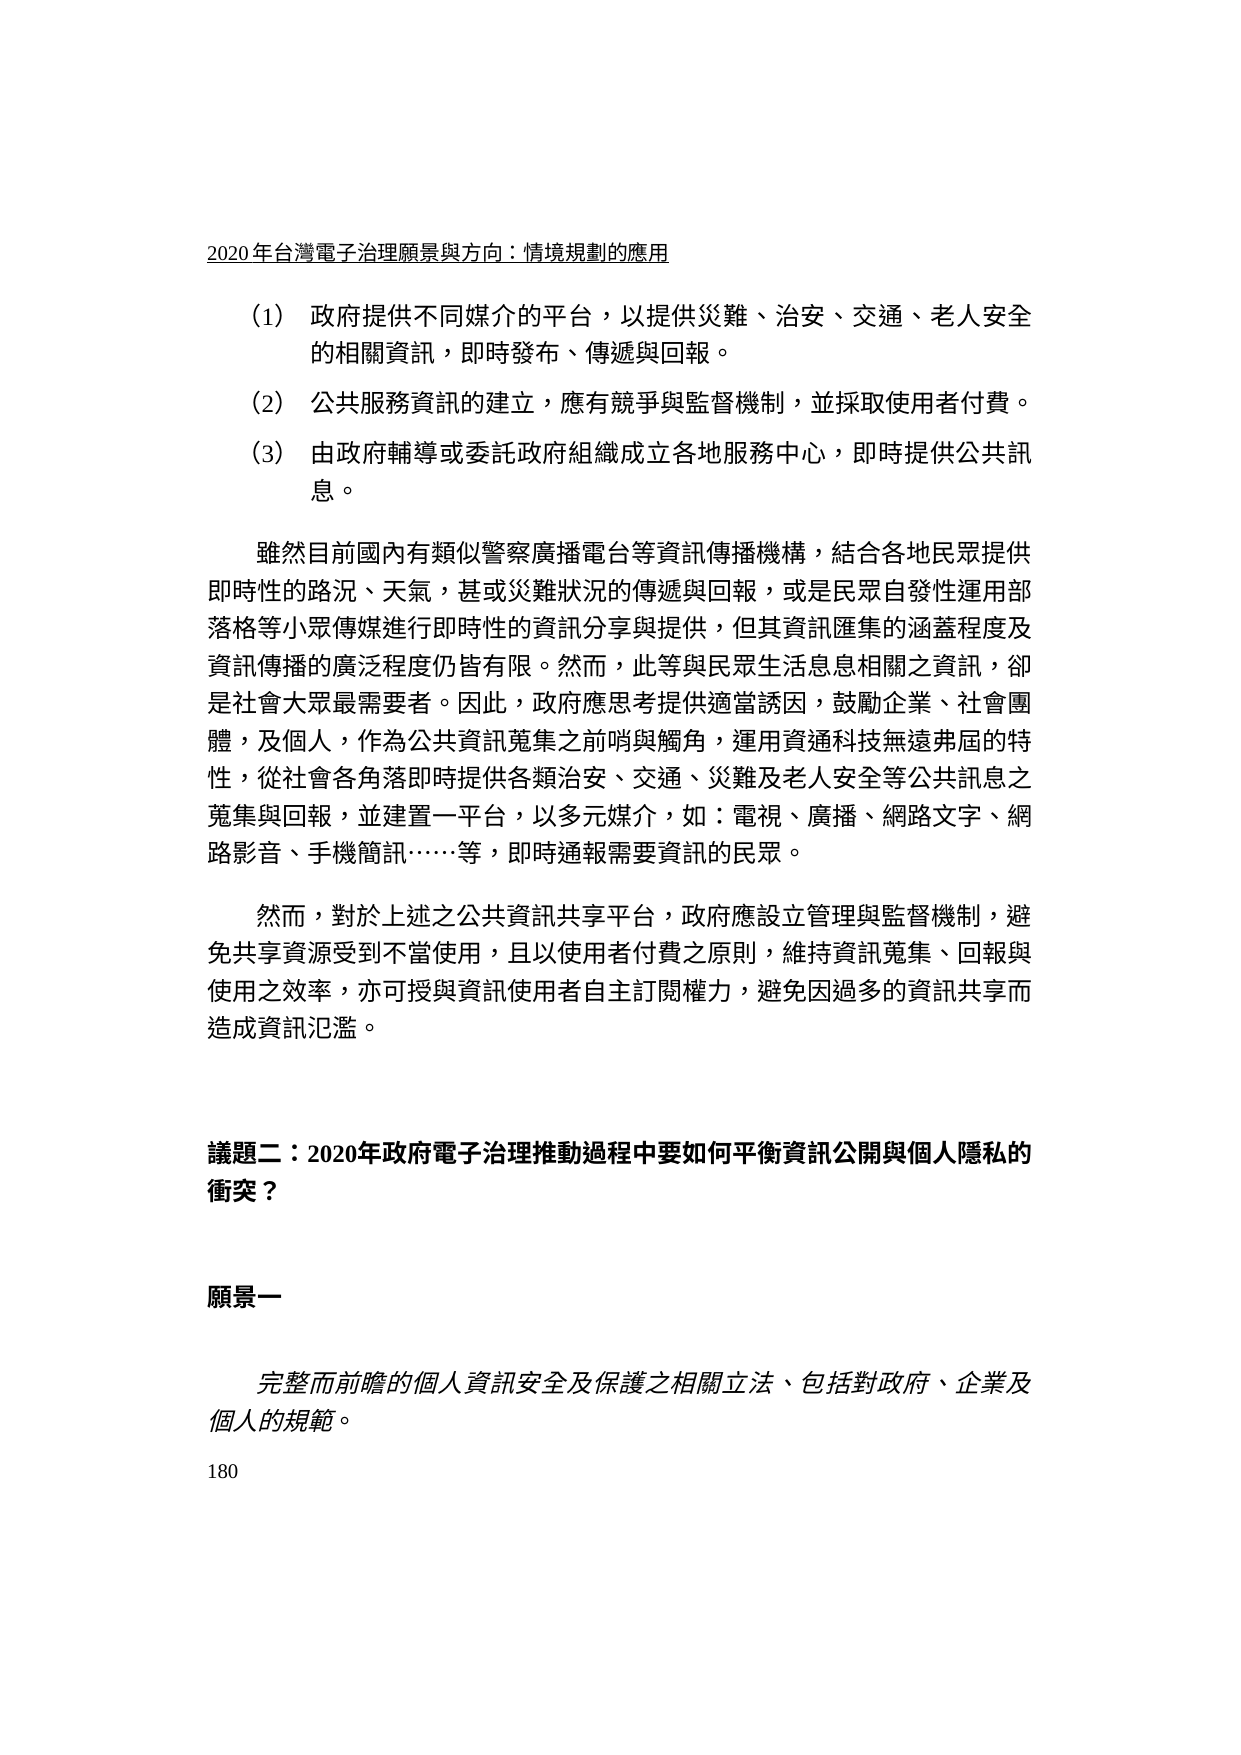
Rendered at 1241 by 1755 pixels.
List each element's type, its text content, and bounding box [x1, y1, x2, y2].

text 雖然目前國內有類似警察廣播電台等資訊傳播機構，結合各地民眾提供即時性的路況、天氣，甚或災難狀況的傳遞與回報，或是民眾自發性運用部落格等小眾傳媒進行即時性的資訊分享與提供，但其資訊匯集的涵蓋程度及資訊傳播的廣泛程度仍皆有限。然而，此等與民眾生活息息相關之資訊，卻是社會大眾最需要者。因此，政府應思考提供適當誘因，鼓勵企業、社會團體，及個人，作為公共資訊蒐集之前哨與觸角，運用資通科技無遠弗屆的特性，從社會各角落即時提供各類治安、交通、災難及老人安全等公共訊息之蒐集與回報，並建置一平台，以多元媒介，如：電視、廣播、網路文字、網路影音、手機簡訊……等，即時通報需要資訊的民眾。 [207, 533, 1033, 870]
list 公共服務資訊的建立，應有競爭與監督機制，並採取使用者付費。 [236, 383, 1033, 420]
list 由政府輔導或委託政府組織成立各地服務中心，即時提供公共訊息。 [236, 433, 1033, 508]
list 政府提供不同媒介的平台，以提供災難、治安、交通、老人安全的相關資訊，即時發布、傳遞與回報。 [236, 295, 1033, 370]
text 然而，對於上述之公共資訊共享平台，政府應設立管理與監督機制，避免共享資源受到不當使用，且以使用者付費之原則，維持資訊蒐集、回報與使用之效率，亦可授與資訊使用者自主訂閱權力，避免因過多的資訊共享而造成資訊氾濫。 [207, 895, 1033, 1045]
text 完整而前瞻的個人資訊安全及保護之相關立法、包括對政府、企業及個人的規範。 [207, 1363, 1033, 1438]
text 願景一 [207, 1278, 1033, 1314]
text 議題二：2020年政府電子治理推動過程中要如何平衡資訊公開與個人隱私的衝突？ [207, 1133, 1033, 1208]
